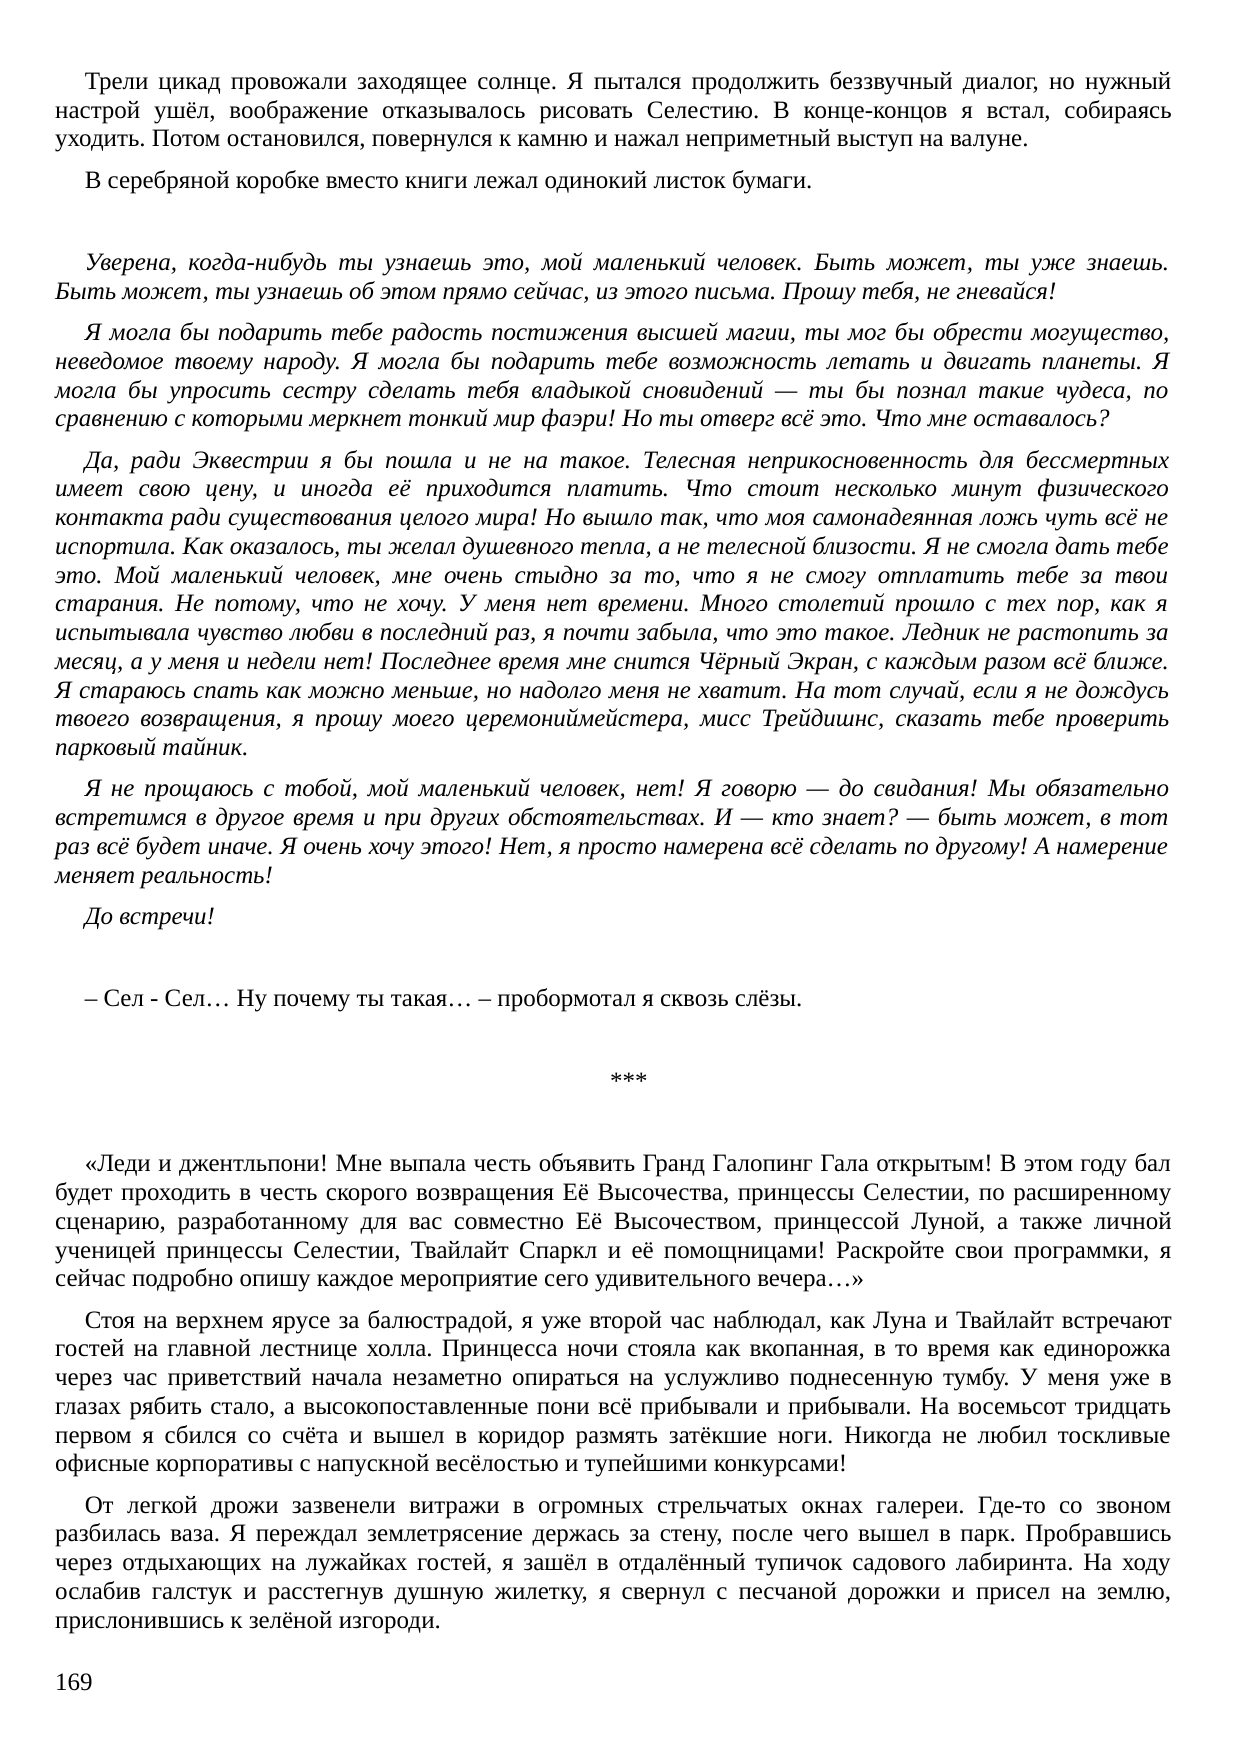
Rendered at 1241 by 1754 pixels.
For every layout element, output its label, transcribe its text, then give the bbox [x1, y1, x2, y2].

text Да, ради Эквестрии я бы пошла и не на такое. Телесная неприкосновенность для бессмертных имеет свою цену, и иногда её приходится платить. Что стоит несколько минут физического контакта ради существования целого мира! Но вышло так, что моя самонадеянная ложь чуть всё не испортила. Как оказалось, ты желал душевного тепла, а не телесной близости. Я не смогла дать тебе это. Мой маленький человек, мне очень стыдно за то, что я не смогу отплатить тебе за твои старания. Не потому, что не хочу. У меня нет времени. Много столетий прошло с тех пор, как я испытывала чувство любви в последний раз, я почти забыла, что это такое. Ледник не растопить за месяц, а у меня и недели нет! Последнее время мне снится Чёрный Экран, с каждым разом всё ближе. Я стараюсь спать как можно меньше, но надолго меня не хватит. На тот случай, если я не дождусь твоего возвращения, я прошу моего церемониймейстера, мисс Трейдишнс, сказать тебе проверить парковый тайник. [55, 445, 1173, 761]
text Я не прощаюсь с тобой, мой маленький человек, нет! Я говорю — до свидания! Мы обязательно встретимся в другое время и при других обстоятельствах. И — кто знает? — быть может, в тот раз всё будет иначе. Я очень хочу этого! Нет, я просто намерена всё сделать по другому! А намерение меняет реальность! [55, 773, 1173, 888]
text «Леди и джентльпони! Мне выпала честь объявить Гранд Галопинг Гала открытым! В этом году бал будет проходить в честь скорого возвращения Её Высочества, принцессы Селестии, по расширенному сценарию, разработанному для вас совместно Её Высочеством, принцессой Луной, а также личной ученицей принцессы Селестии, Твайлайт Спаркл и её помощницами! Раскройте свои программки, я сейчас подробно опишу каждое мероприятие сего удивительного вечера…» [55, 1148, 1173, 1292]
text Я могла бы подарить тебе радость постижения высшей магии, ты мог бы обрести могущество, неведомое твоему народу. Я могла бы подарить тебе возможность летать и двигать планеты. Я могла бы упросить сестру сделать тебя владыкой сновидений — ты бы познал такие чудеса, по сравнению с которыми меркнет тонкий мир фаэри! Но ты отверг всё это. Что мне оставалось? [55, 317, 1173, 432]
text *** [55, 1066, 1173, 1095]
text От легкой дрожи зазвенели витражи в огромных стрельчатых окнах галереи. Где-то со звоном разбилась ваза. Я переждал землетрясение держась за стену, после чего вышел в парк. Пробравшись через отдыхающих на лужайках гостей, я зашёл в отдалённый тупичок садового лабиринта. На ходу ослабив галстук и расстегнув душную жилетку, я свернул с песчаной дорожки и присел на землю, прислонившись к зелёной изгороди. [55, 1490, 1173, 1633]
text До встречи! [55, 901, 1173, 930]
text Уверена, когда-нибудь ты узнаешь это, мой маленький человек. Быть может, ты уже знаешь. Быть может, ты узнаешь об этом прямо сейчас, из этого письма. Прошу тебя, не гневайся! [55, 247, 1173, 305]
text Трели цикад провожали заходящее солнце. Я пытался продолжить беззвучный диалог, но нужный настрой ушёл, воображение отказывалось рисовать Селестию. В конце-концов я встал, собираясь уходить. Потом остановился, повернулся к камню и нажал неприметный выступ на валуне. [55, 66, 1173, 152]
text Стоя на верхнем ярусе за балюстрадой, я уже второй час наблюдал, как Луна и Твайлайт встречают гостей на главной лестнице холла. Принцесса ночи стояла как вкопанная, в то время как единорожка через час приветствий начала незаметно опираться на услужливо поднесенную тумбу. У меня уже в глазах рябить стало, а высокопоставленные пони всё прибывали и прибывали. На восемьсот тридцать первом я сбился со счёта и вышел в коридор размять затёкшие ноги. Никогда не любил тоскливые офисные корпоративы с напускной весёлостью и тупейшими конкурсами! [55, 1305, 1173, 1477]
text В серебряной коробке вместо книги лежал одинокий листок бумаги. [55, 165, 1173, 193]
text – Сел - Сел… Ну почему ты такая… – пробормотал я сквозь слёзы. [55, 983, 1173, 1012]
